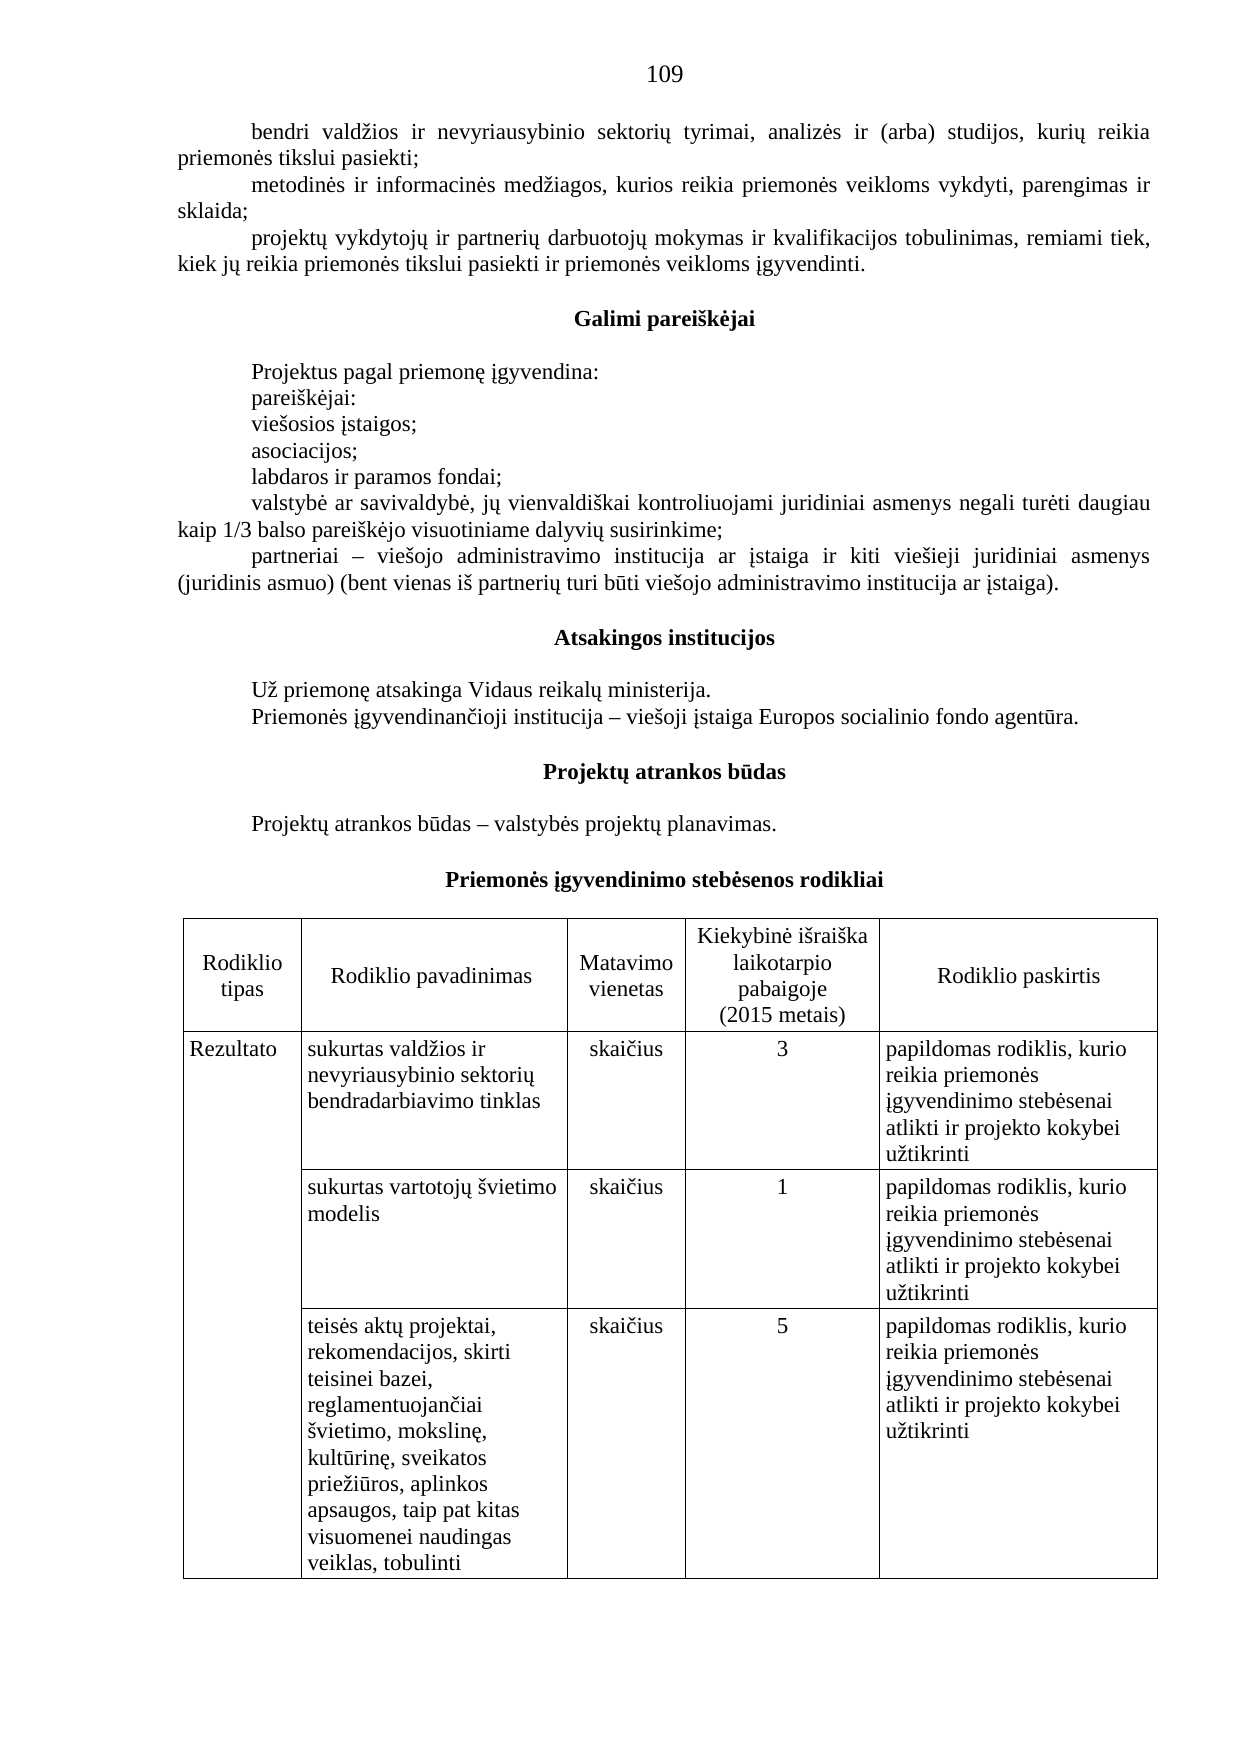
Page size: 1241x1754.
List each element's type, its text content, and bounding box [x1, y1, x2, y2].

text Galimi pareiškėjai [177, 305, 1152, 331]
text Projektų atrankos būdas [177, 758, 1152, 784]
text metodinės ir informacinės medžiagos, kurios reikia priemonės veikloms vykdyti, parengimas ir sklaida; [177, 171, 1152, 223]
table_cell sukurtas valdžios ir nevyriausybinio sektorių bendradarbiavimo tinklas [302, 1032, 567, 1169]
table_cell papildomas rodiklis, kurio reikia priemonės įgyvendinimo stebėsenai atlikti ir projekto kokybei užtikrinti [880, 1032, 1157, 1169]
table_cell 3 [686, 1032, 879, 1169]
table_cell skaičius [568, 1032, 685, 1169]
table_cell skaičius [568, 1170, 685, 1308]
table_cell skaičius [568, 1309, 685, 1578]
text labdaros ir paramos fondai; [177, 463, 1152, 489]
table_cell papildomas rodiklis, kurio reikia priemonės įgyvendinimo stebėsenai atlikti ir projekto kokybei užtikrinti [880, 1309, 1157, 1578]
text viešosios įstaigos; [177, 410, 1152, 437]
table_cell Rezultato [184, 1032, 301, 1578]
text Atsakingos institucijos [177, 624, 1152, 650]
table_cell 1 [686, 1170, 879, 1308]
text Priemonės įgyvendinimo stebėsenos rodikliai [177, 866, 1152, 892]
text pareiškėjai: [177, 384, 1152, 410]
table_header Kiekybinė išraiška laikotarpio pabaigoje (2015 metais) [686, 919, 879, 1031]
text Priemonės įgyvendinančioji institucija – viešoji įstaiga Europos socialinio fondo agentūra. [177, 703, 1152, 729]
text bendri valdžios ir nevyriausybinio sektorių tyrimai, analizės ir (arba) studijos, kurių reikia priemonės tikslui pasiekti; [177, 118, 1152, 171]
text valstybė ar savivaldybė, jų vienvaldiškai kontroliuojami juridiniai asmenys negali turėti daugiau kaip 1/3 balso pareiškėjo visuotiniame dalyvių susirinkime; [177, 489, 1152, 542]
text Už priemonę atsakinga Vidaus reikalų ministerija. [177, 676, 1152, 703]
table_cell papildomas rodiklis, kurio reikia priemonės įgyvendinimo stebėsenai atlikti ir projekto kokybei užtikrinti [880, 1170, 1157, 1308]
text asociacijos; [177, 437, 1152, 463]
table_cell teisės aktų projektai, rekomendacijos, skirti teisinei bazei, reglamentuojančiai švietimo, mokslinę, kultūrinę, sveikatos priežiūros, aplinkos apsaugos, taip pat kitas visuomenei naudingas veiklas, tobulinti [302, 1309, 567, 1578]
table_header Rodiklio tipas [184, 919, 301, 1031]
table_header Rodiklio pavadinimas [302, 919, 567, 1031]
text Projektus pagal priemonę įgyvendina: [177, 358, 1152, 384]
text partneriai – viešojo administravimo institucija ar įstaiga ir kiti viešieji juridiniai asmenys (juridinis asmuo) (bent vienas iš partnerių turi būti viešojo administravimo institucija ar įstaiga). [177, 542, 1152, 595]
table_header Rodiklio paskirtis [880, 919, 1157, 1031]
text projektų vykdytojų ir partnerių darbuotojų mokymas ir kvalifikacijos tobulinimas, remiami tiek, kiek jų reikia priemonės tikslui pasiekti ir priemonės veikloms įgyvendinti. [177, 223, 1152, 276]
table_header Matavimo vienetas [568, 919, 685, 1031]
table_cell sukurtas vartotojų švietimo modelis [302, 1170, 567, 1308]
table_cell 5 [686, 1309, 879, 1578]
text Projektų atrankos būdas – valstybės projektų planavimas. [177, 811, 1152, 837]
